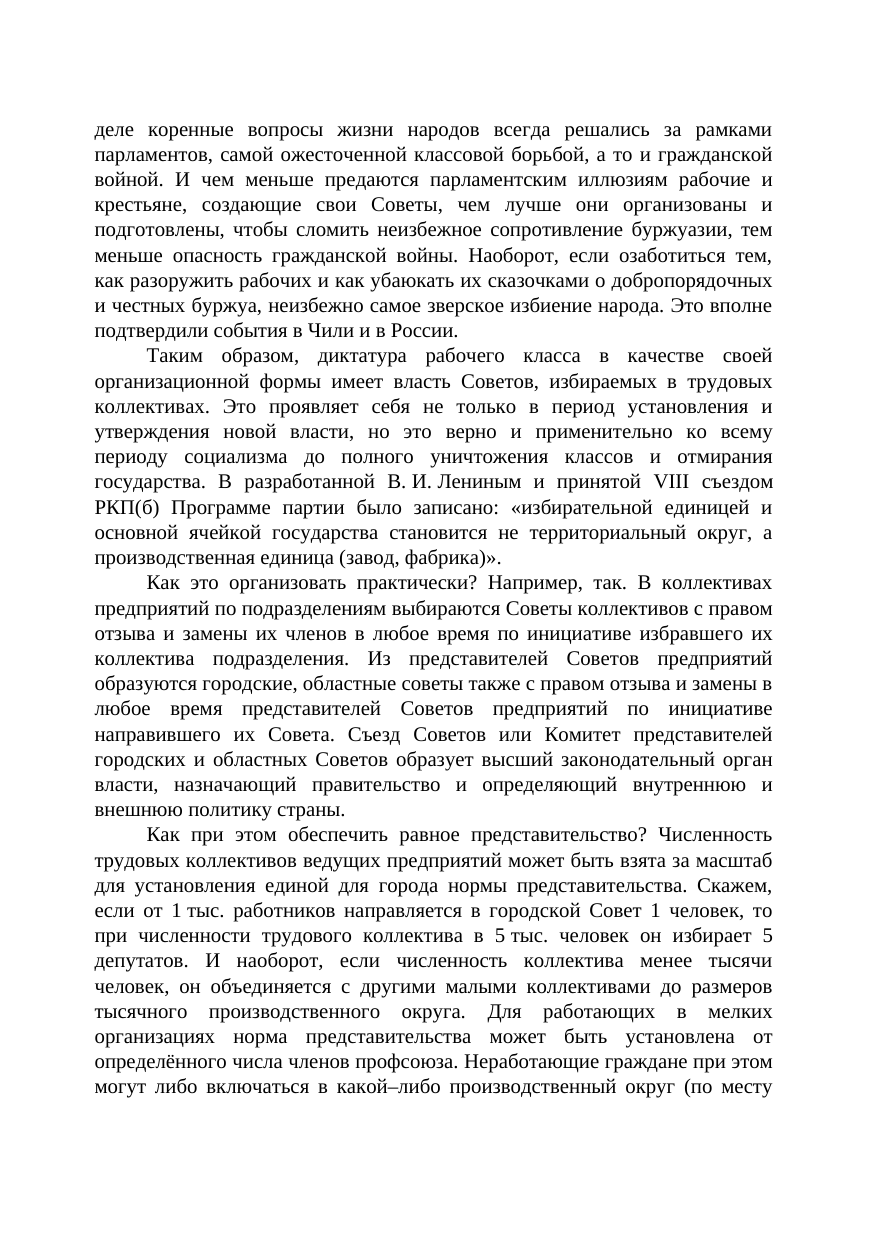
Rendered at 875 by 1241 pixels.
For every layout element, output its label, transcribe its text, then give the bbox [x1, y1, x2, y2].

text деле коренные вопросы жизни народов всегда решались за рамками парламентов, самой ожесточенной классовой борьбой, а то и гражданской войной. И чем меньше предаются парламентским иллюзиям рабочие и крестьяне, создающие свои Советы, чем лучше они организованы и подготовлены, чтобы сломить неизбежное сопротивление буржуазии, тем меньше опасность гражданской войны. Наоборот, если озаботиться тем, как разоружить рабочих и как убаюкать их сказочками о добропорядочных и честных буржуа, неизбежно самое зверское избиение народа. Это вполне подтвердили события в Чили и в России. [94, 117, 773, 342]
text Как при этом обеспечить равное представительство? Численность трудовых коллективов ведущих предприятий может быть взята за масштаб для установления единой для города нормы представительства. Скажем, если от 1 тыс. работников направляется в городской Совет 1 человек, то при численности трудового коллектива в 5 тыс. человек он избирает 5 депутатов. И наоборот, если численность коллектива менее тысячи человек, он объединяется с другими малыми коллективами до размеров тысячного производственного округа. Для работающих в мелких организациях норма представительства может быть установлена от определённого числа членов профсоюза. Неработающие граждане при этом могут либо включаться в какой–либо производственный округ (по месту [94, 822, 773, 1098]
text Как это организовать практически? Например, так. В коллективах предприятий по подразделениям выбираются Советы коллективов с правом отзыва и замены их членов в любое время по инициативе избравшего их коллектива подразделения. Из представителей Советов предприятий образуются городские, областные советы также с правом отзыва и замены в любое время представителей Советов предприятий по инициативе направившего их Совета. Съезд Советов или Комитет представителей городских и областных Советов образует высший законодательный орган власти, назначающий правительство и определяющий внутреннюю и внешнюю политику страны. [94, 570, 773, 821]
text Таким образом, диктатура рабочего класса в качестве своей организационной формы имеет власть Советов, избираемых в трудовых коллективах. Это проявляет себя не только в период установления и утверждения новой власти, но это верно и применительно ко всему периоду социализма до полного уничтожения классов и отмирания государства. В разработанной В. И. Лениным и принятой VIII съездом РКП(б) Программе партии было записано: «избирательной единицей и основной ячейкой государства становится не территориальный округ, а производственная единица (завод, фабрика)». [94, 343, 773, 569]
